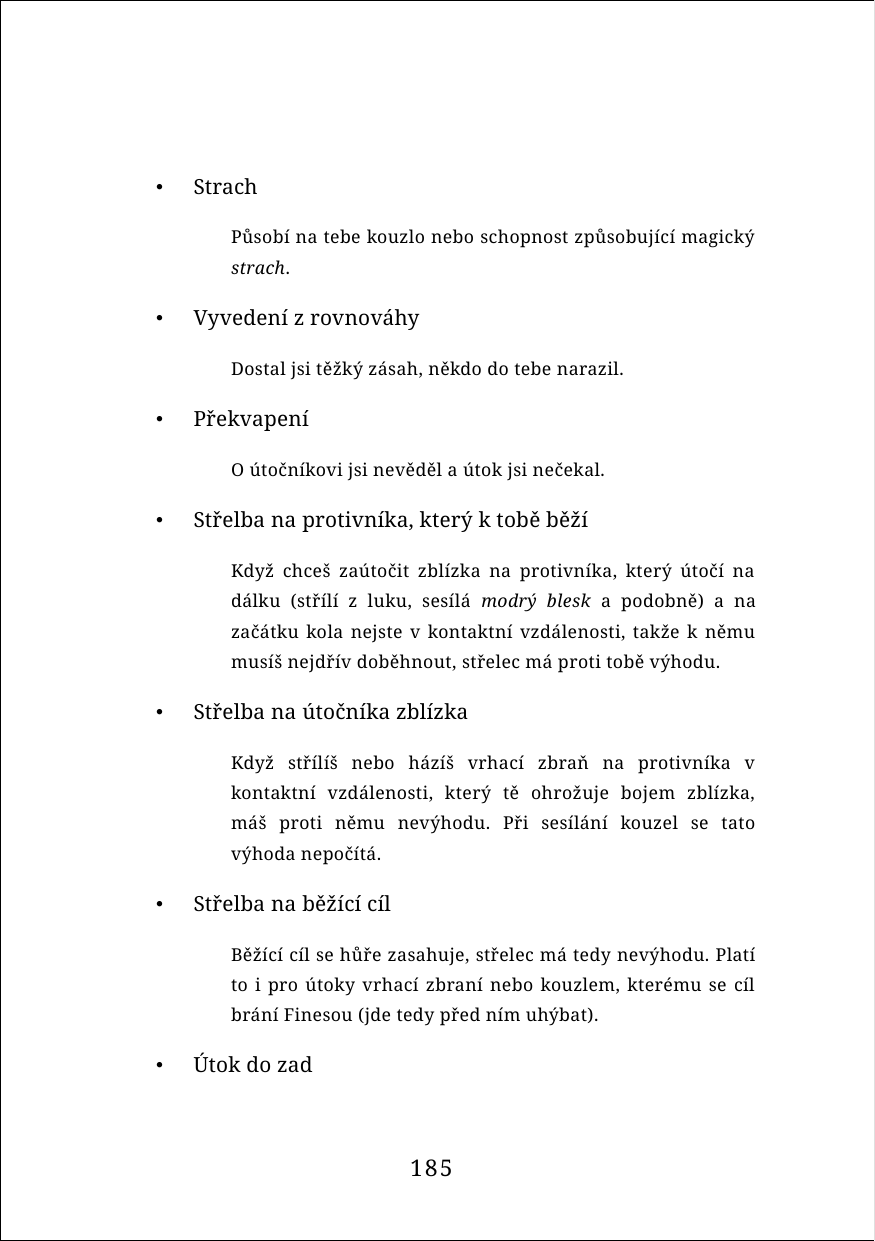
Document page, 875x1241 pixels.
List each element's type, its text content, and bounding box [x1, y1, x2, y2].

list Vyvedení z rovnováhy [156, 303, 756, 332]
list Útok do zad [156, 1051, 756, 1079]
list Střelba na protivníka, který k tobě běží [156, 505, 756, 534]
list Střelba na útočníka zblízka [156, 697, 756, 726]
list Když střílíš nebo házíš vrhací zbraň na protivníka v kontaktní vzdálenosti, který tě ohrožuje bojem zblízka, máš proti němu nevýhodu. Při sesílání kouzel se tato výhoda nepočítá. [193, 750, 756, 865]
list Strach [156, 172, 756, 200]
list Dostal jsi těžký zásah, někdo do tebe narazil. [193, 356, 756, 381]
list Působí na tebe kouzlo nebo schopnost způsobující magický strach. [193, 225, 756, 279]
list Když chceš zaútočit zblízka na protivníka, který útočí na dálku (střílí z luku, sesílá modrý blesk a podobně) a na začátku kola nejste v kontaktní vzdálenosti, takže k němu musíš nejdřív doběhnout, střelec má proti tobě výhodu. [193, 559, 756, 673]
list Střelba na běžící cíl [156, 889, 756, 917]
list O útočníkovi jsi nevěděl a útok jsi nečekal. [193, 457, 756, 482]
list Překvapení [156, 404, 756, 433]
list Běžící cíl se hůře zasahuje, střelec má tedy nevýhodu. Platí to i pro útoky vrhací zbraní nebo kouzlem, kterému se cíl brání Finesou (jde tedy před ním uhýbat). [193, 942, 756, 1027]
